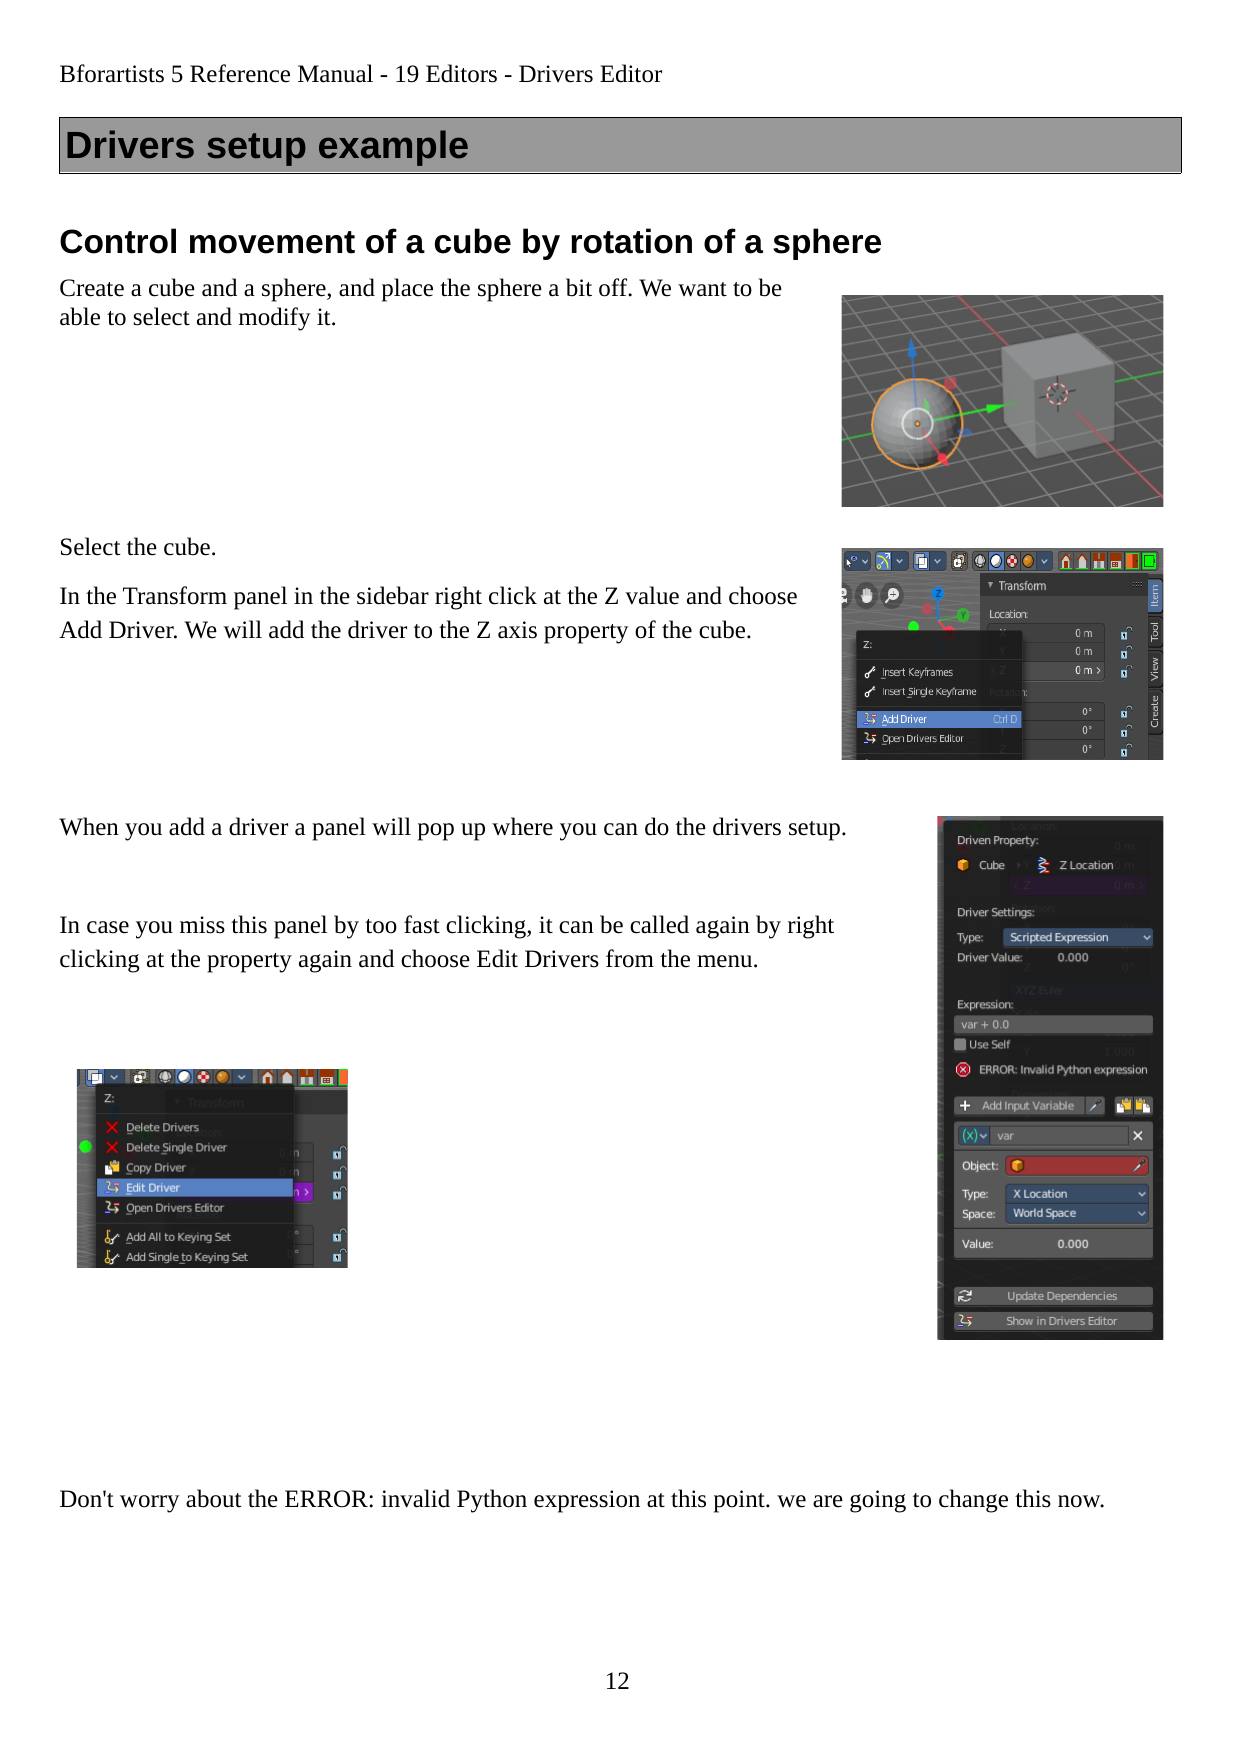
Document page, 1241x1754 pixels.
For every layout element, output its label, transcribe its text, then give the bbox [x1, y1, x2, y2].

text In case you miss this panel by too fast clicking, it can be called again by right clicking at the property again and choose Edit Drivers from the menu. [59, 910, 937, 973]
table_header Drivers setup example [60, 118, 1181, 172]
text Don't worry about the ERROR: invalid Python expression at this point. we are going to change this now. [59, 1484, 1181, 1513]
subtitle Control movement of a cube by rotation of a sphere [59, 222, 1181, 261]
picture [841, 548, 1164, 760]
text Create a cube and a sphere, and place the sphere a bit off. We want to be able to select and modify it. [59, 273, 1181, 331]
text Select the cube. [59, 532, 1181, 561]
text In the Transform panel in the sidebar right click at the Z value and choose Add Driver. We will add the driver to the Z axis property of the cube. [59, 581, 841, 644]
text When you add a driver a panel will pop up where you can do the drivers setup. [59, 812, 1181, 841]
picture [76, 1069, 348, 1268]
picture [841, 295, 1164, 507]
picture [937, 816, 1164, 1340]
